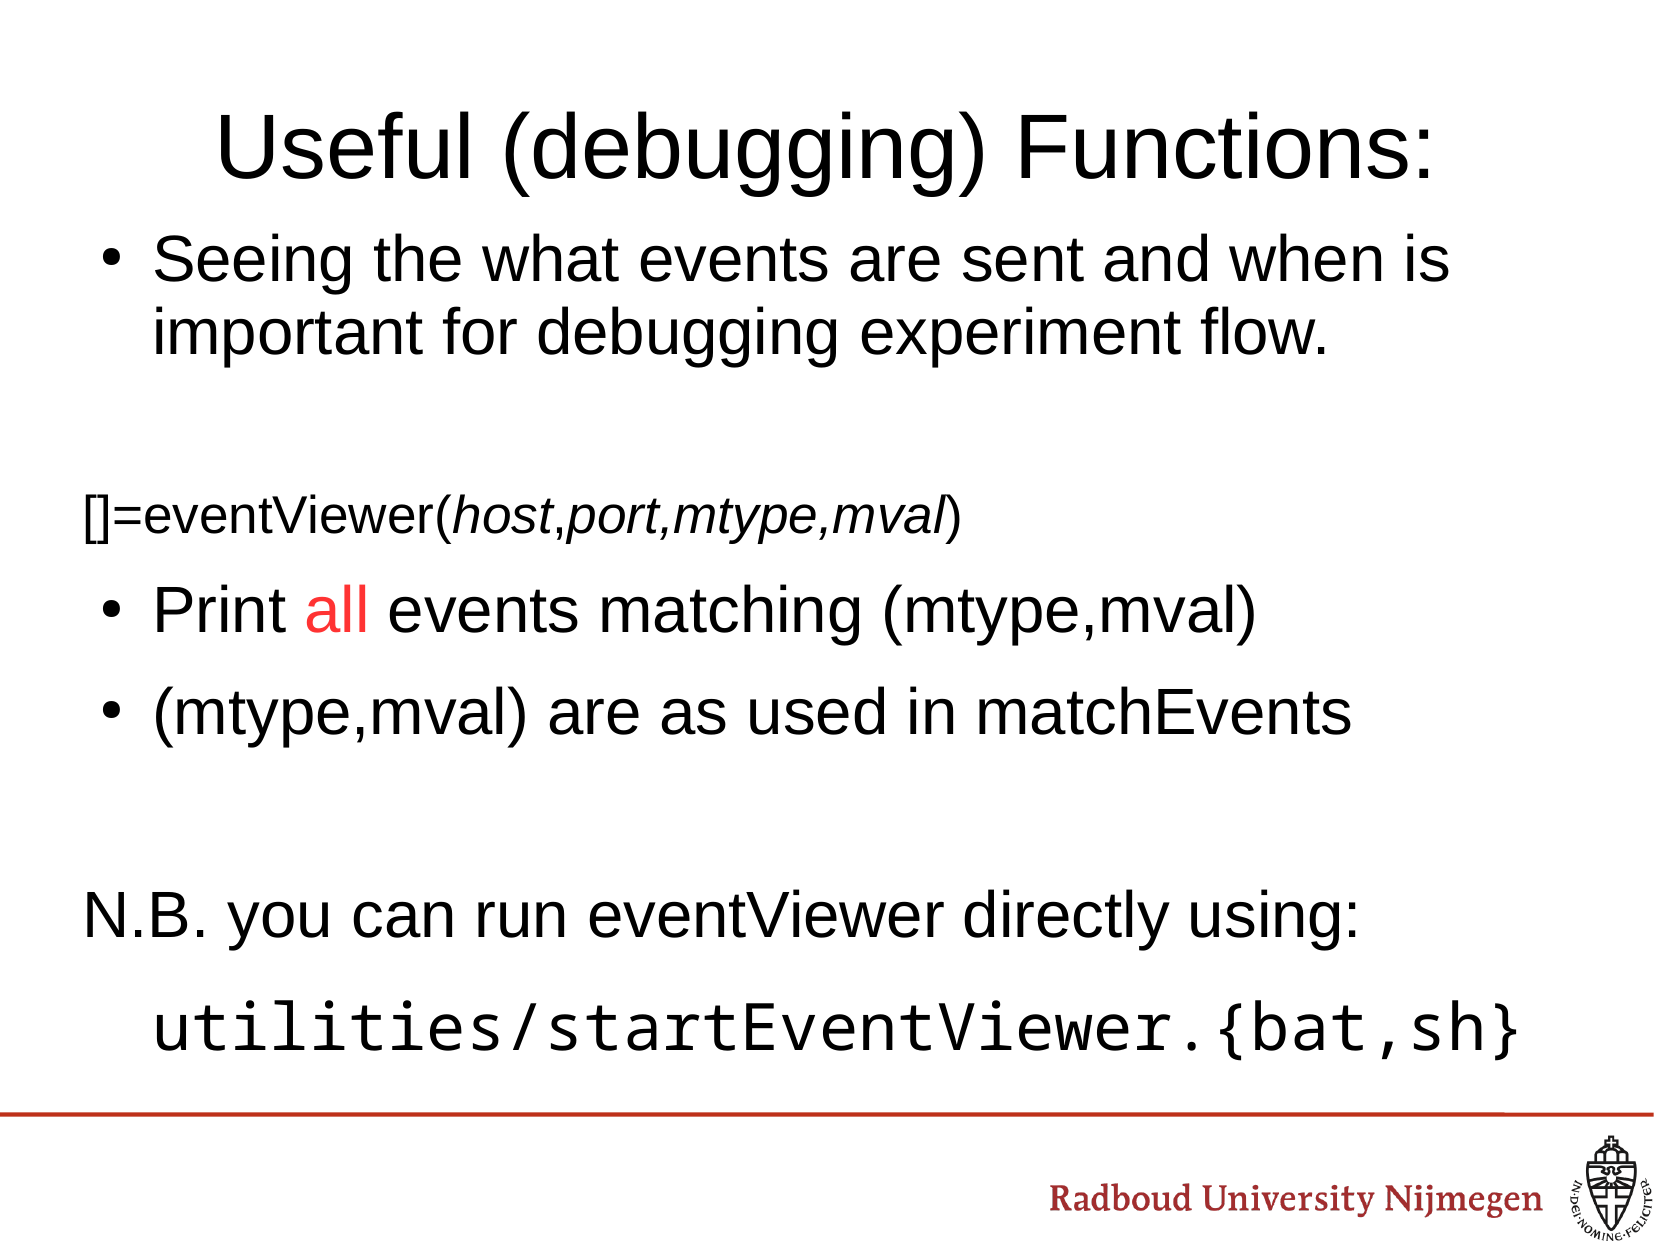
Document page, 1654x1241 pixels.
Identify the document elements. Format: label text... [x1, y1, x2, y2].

list Seeing the what events are sent and when is important for debugging experiment flow. []=eventViewer(host,port,mtype,mval) Print all events matching (mtype,mval) (mtype,mval) are as used in matchEvents N.B. you can run eventViewer directly using: utilities/startEventViewer.{bat,sh} [82, 222, 1571, 1076]
title Useful (debugging) Functions: [82, 43, 1571, 222]
picture [1050, 1134, 1654, 1241]
